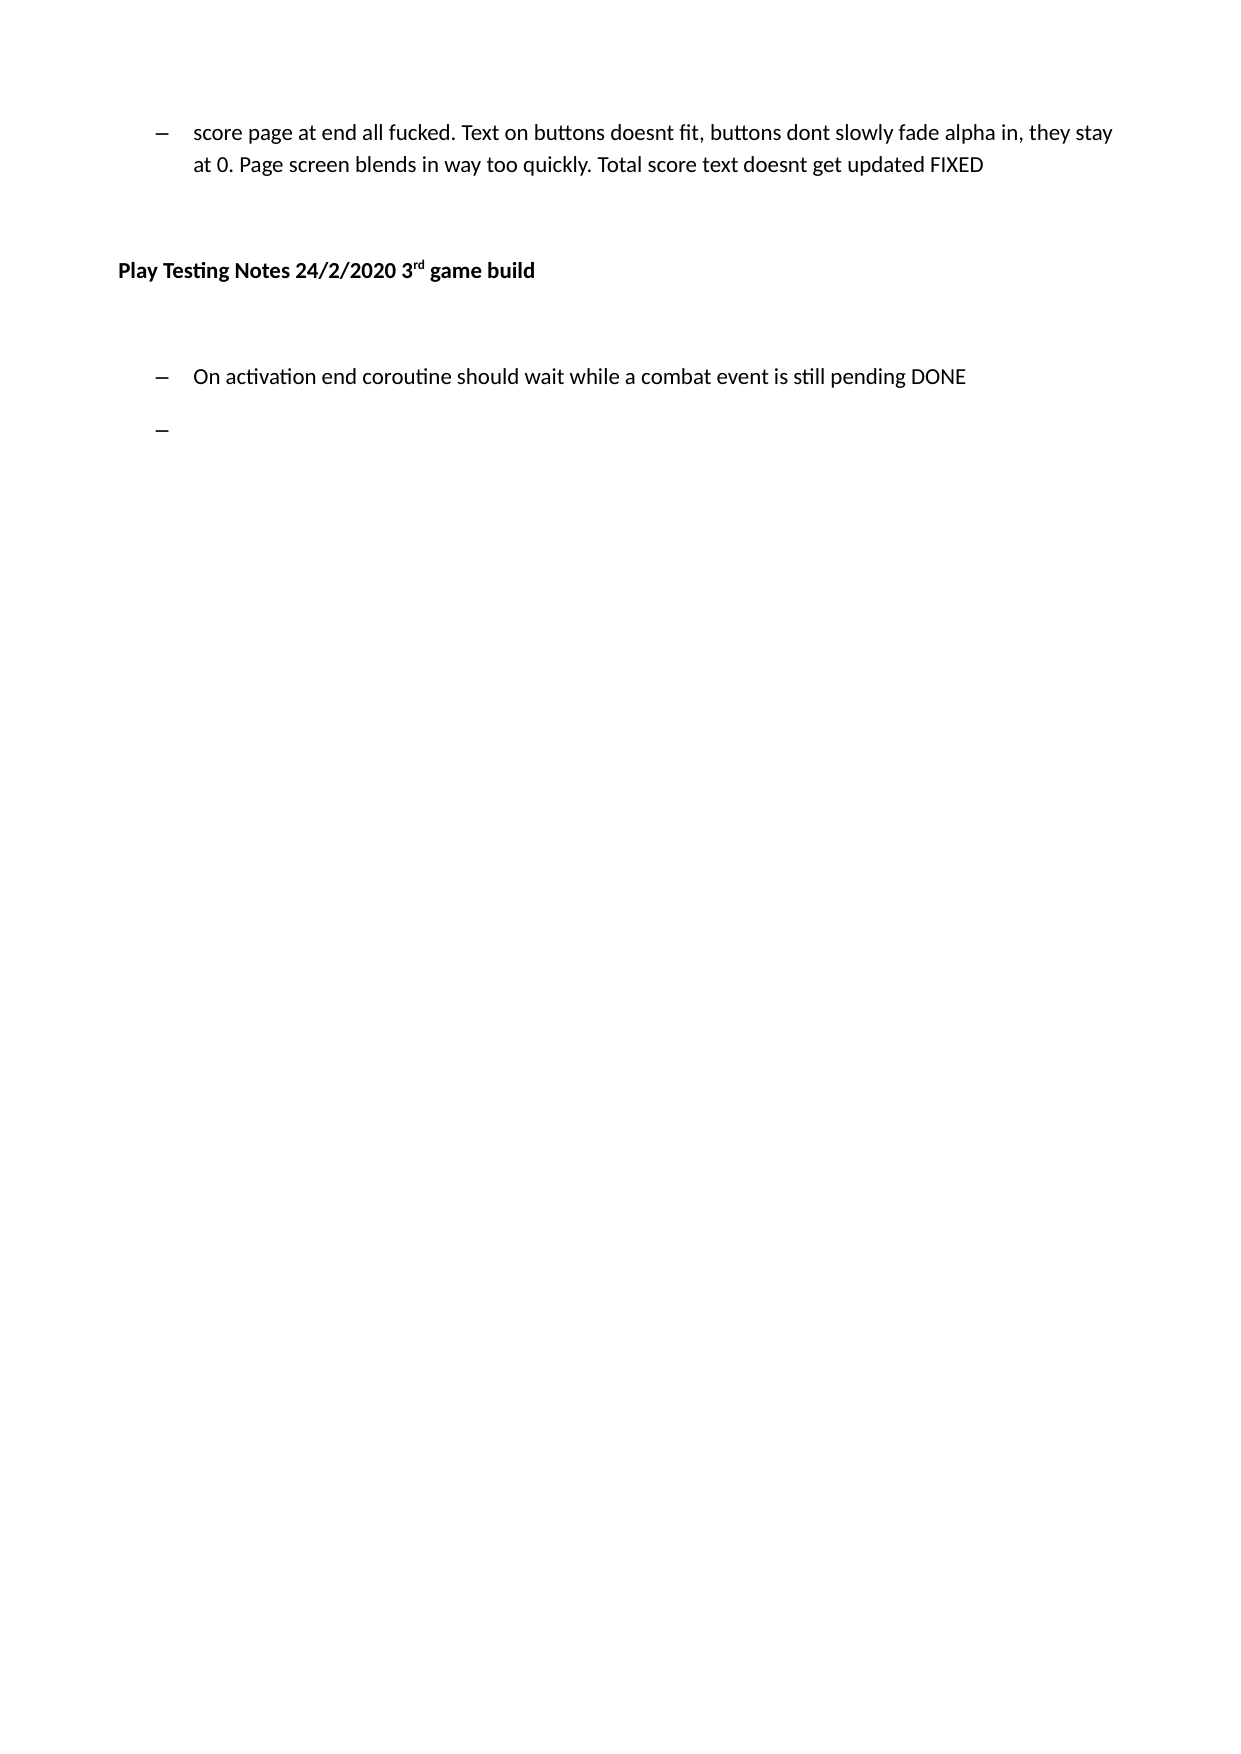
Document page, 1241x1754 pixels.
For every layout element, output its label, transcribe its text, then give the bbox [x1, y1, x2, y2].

list On activation end coroutine should wait while a combat event is still pending DONE [156, 362, 1122, 390]
text Play Testing Notes 24/2/2020 3rd game build [118, 256, 1122, 284]
list score page at end all fucked. Text on buttons doesnt fit, buttons dont slowly fade alpha in, they stay at 0. Page screen blends in way too quickly. Total score text doesnt get updated FIXED [156, 118, 1122, 178]
